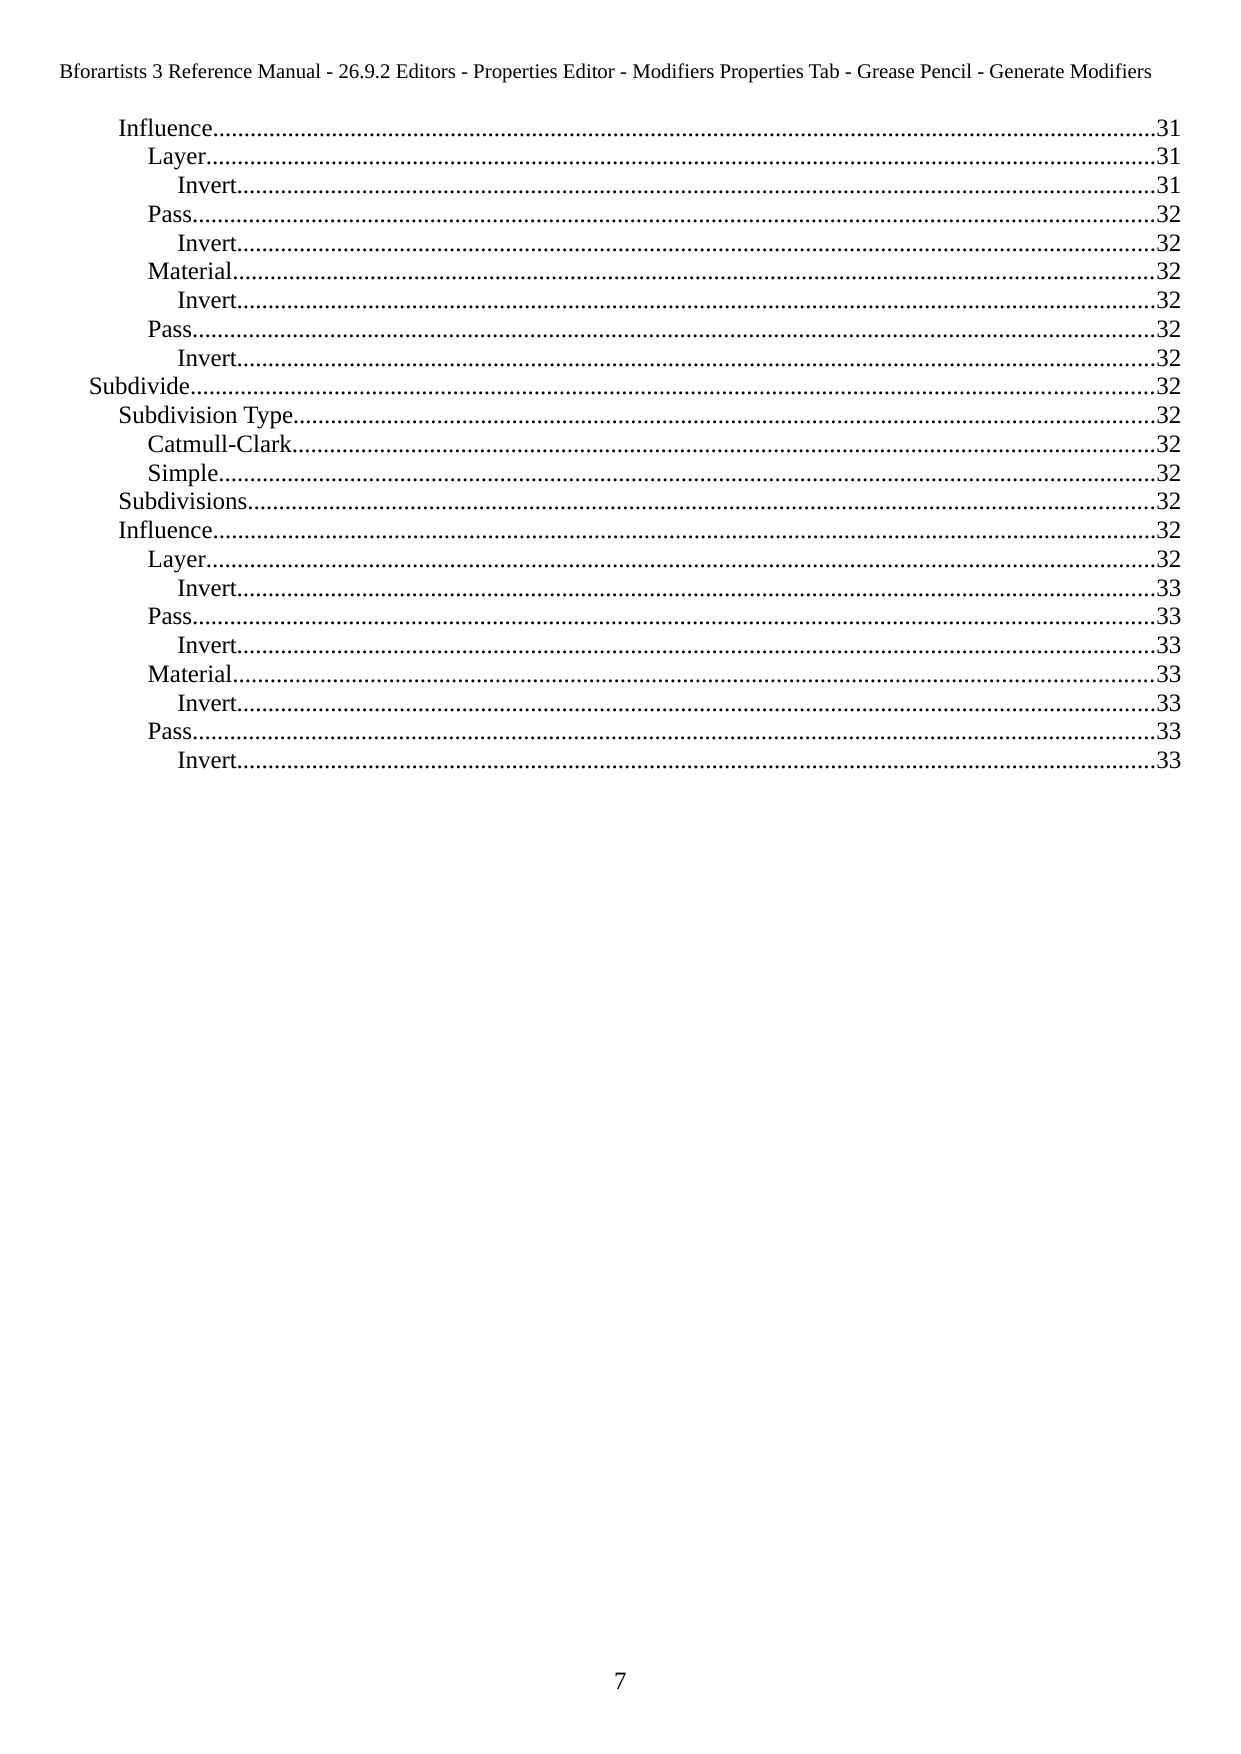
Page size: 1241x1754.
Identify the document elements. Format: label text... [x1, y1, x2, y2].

text Simple 32 [147, 458, 1181, 486]
text Invert 33 [177, 573, 1181, 601]
text Invert 33 [177, 688, 1181, 716]
text Invert 32 [177, 343, 1181, 371]
text Layer 32 [147, 544, 1181, 573]
text Pass 33 [147, 601, 1181, 630]
text Invert 32 [177, 228, 1181, 256]
text Subdivide 32 [88, 371, 1181, 400]
text Subdivision Type 32 [118, 400, 1181, 429]
text Pass 33 [147, 716, 1181, 745]
text Material 32 [147, 256, 1181, 285]
text Invert 33 [177, 630, 1181, 659]
text Influence 32 [118, 515, 1181, 544]
text Pass 32 [147, 314, 1181, 343]
text Invert 31 [177, 170, 1181, 199]
text Influence 31 [118, 113, 1181, 141]
text Invert 33 [177, 745, 1181, 774]
text Pass 32 [147, 199, 1181, 228]
text Subdivisions 32 [118, 486, 1181, 515]
text Invert 32 [177, 285, 1181, 314]
text Catmull-Clark 32 [147, 429, 1181, 458]
text Layer 31 [147, 141, 1181, 170]
text Material 33 [147, 659, 1181, 688]
